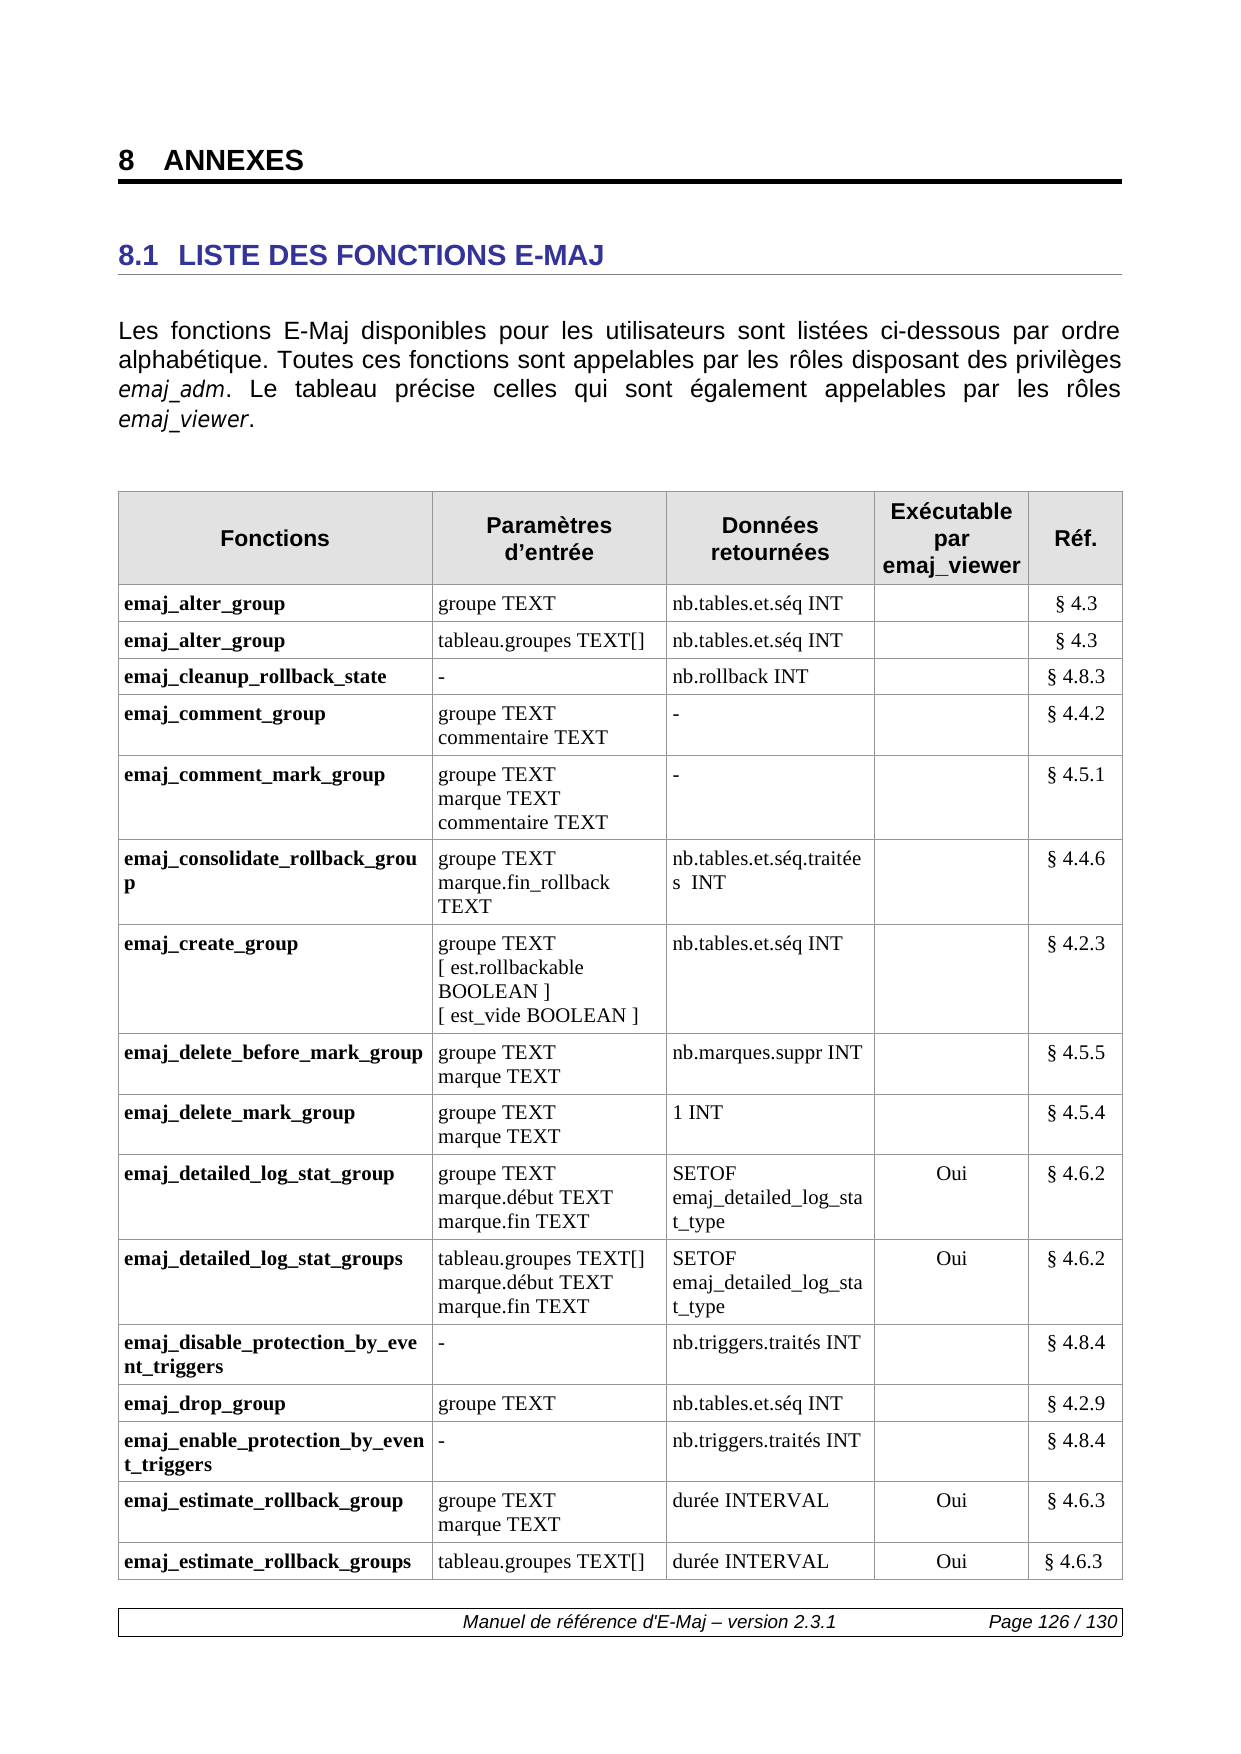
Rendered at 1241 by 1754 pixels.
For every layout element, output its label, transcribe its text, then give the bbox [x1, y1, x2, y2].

table_cell emaj_comment_group [119, 695, 432, 755]
table_cell groupe TEXT commentaire TEXT [433, 695, 666, 755]
table_cell - [433, 1325, 666, 1384]
table_cell § 4.2.9 [1029, 1385, 1122, 1421]
table_cell emaj_detailed_log_stat_group [119, 1155, 432, 1239]
table_cell emaj_detailed_log_stat_groups [119, 1240, 432, 1323]
table_cell emaj_delete_mark_group [119, 1095, 432, 1154]
table_cell § 4.8.4 [1029, 1325, 1122, 1384]
table_cell nb.marques.suppr INT [667, 1034, 874, 1093]
table_cell § 4.3 [1029, 585, 1122, 621]
table_cell groupe TEXT [ est.rollbackable BOOLEAN ] [ est_vide BOOLEAN ] [433, 925, 666, 1033]
table_cell groupe TEXT [433, 1385, 666, 1421]
table_cell emaj_enable_protection_by_event_triggers [119, 1422, 432, 1481]
table_header Fonctions [119, 492, 432, 584]
table_cell groupe TEXT marque TEXT commentaire TEXT [433, 756, 666, 839]
table_cell § 4.3 [1029, 622, 1122, 657]
table_cell § 4.6.2 [1029, 1240, 1122, 1323]
table_cell emaj_cleanup_rollback_state [119, 659, 432, 694]
table_cell [875, 585, 1028, 621]
table_cell nb.tables.et.séq INT [667, 1385, 874, 1421]
table_cell - [433, 1422, 666, 1481]
table_cell - [667, 756, 874, 839]
table_cell [875, 1422, 1028, 1481]
table_cell durée INTERVAL [667, 1482, 874, 1542]
table_cell [875, 1095, 1028, 1154]
table_cell emaj_alter_group [119, 585, 432, 621]
table_cell nb.tables.et.séq INT [667, 925, 874, 1033]
table_cell emaj_comment_mark_group [119, 756, 432, 839]
table_header Réf. [1029, 492, 1122, 584]
table_cell emaj_consolidate_rollback_group [119, 840, 432, 924]
table_cell § 4.6.3 [1029, 1543, 1122, 1578]
table_cell nb.rollback INT [667, 659, 874, 694]
table_cell § 4.5.4 [1029, 1095, 1122, 1154]
table_cell groupe TEXT marque.fin_rollback TEXT [433, 840, 666, 924]
table_cell emaj_disable_protection_by_event_triggers [119, 1325, 432, 1384]
table_cell [875, 659, 1028, 694]
table_cell emaj_estimate_rollback_groups [119, 1543, 432, 1578]
table_cell emaj_estimate_rollback_group [119, 1482, 432, 1542]
table_cell [875, 925, 1028, 1033]
table_cell groupe TEXT marque TEXT [433, 1095, 666, 1154]
table_cell [875, 695, 1028, 755]
table_cell Oui [875, 1482, 1028, 1542]
table_cell groupe TEXT marque TEXT [433, 1034, 666, 1093]
table_cell groupe TEXT marque TEXT [433, 1482, 666, 1542]
table_cell nb.tables.et.séq.traitées INT [667, 840, 874, 924]
table_cell [875, 756, 1028, 839]
table_cell § 4.5.1 [1029, 756, 1122, 839]
table_cell nb.tables.et.séq INT [667, 585, 874, 621]
subtitle Liste des fonctions E-Maj [118, 238, 1122, 274]
table_cell Oui [875, 1155, 1028, 1239]
table_cell - [433, 659, 666, 694]
table_cell § 4.8.4 [1029, 1422, 1122, 1481]
table_cell § 4.8.3 [1029, 659, 1122, 694]
table_cell emaj_delete_before_mark_group [119, 1034, 432, 1093]
table_header Paramètres d’entrée [433, 492, 666, 584]
table_header Exécutable par emaj_viewer [875, 492, 1028, 584]
text Les fonctions E-Maj disponibles pour les utilisateurs sont listées ci-dessous par ordre alphabétique. Toutes ces fonctions sont appelables par les rôles disposant des privilèges emaj_adm. Le tableau précise celles qui sont également appelables par les rôles emaj_viewer. [118, 316, 1122, 432]
table_cell SETOF emaj_detailed_log_stat_type [667, 1155, 874, 1239]
table_cell § 4.5.5 [1029, 1034, 1122, 1093]
table_cell SETOF emaj_detailed_log_stat_type [667, 1240, 874, 1323]
table_cell nb.triggers.traités INT [667, 1422, 874, 1481]
table_cell tableau.groupes TEXT[] marque.début TEXT marque.fin TEXT [433, 1240, 666, 1323]
table_cell [875, 840, 1028, 924]
table_cell nb.tables.et.séq INT [667, 622, 874, 657]
table_cell [875, 622, 1028, 657]
subtitle Annexes [118, 143, 1122, 179]
table_cell tableau.groupes TEXT[] [433, 622, 666, 657]
table_cell [875, 1385, 1028, 1421]
table_cell § 4.4.2 [1029, 695, 1122, 755]
table_cell § 4.2.3 [1029, 925, 1122, 1033]
table_cell groupe TEXT marque.début TEXT marque.fin TEXT [433, 1155, 666, 1239]
table_cell emaj_create_group [119, 925, 432, 1033]
table_cell [875, 1034, 1028, 1093]
table_cell - [667, 695, 874, 755]
table_cell Oui [875, 1543, 1028, 1578]
table_cell durée INTERVAL [667, 1543, 874, 1578]
table_cell § 4.6.3 [1029, 1482, 1122, 1542]
table_cell Oui [875, 1240, 1028, 1323]
table_cell § 4.6.2 [1029, 1155, 1122, 1239]
table_cell § 4.4.6 [1029, 840, 1122, 924]
table_cell tableau.groupes TEXT[] [433, 1543, 666, 1578]
table_cell groupe TEXT [433, 585, 666, 621]
table_cell [875, 1325, 1028, 1384]
table_cell nb.triggers.traités INT [667, 1325, 874, 1384]
table_cell emaj_alter_group [119, 622, 432, 657]
table_header Données retournées [667, 492, 874, 584]
table_cell 1 INT [667, 1095, 874, 1154]
table_cell emaj_drop_group [119, 1385, 432, 1421]
